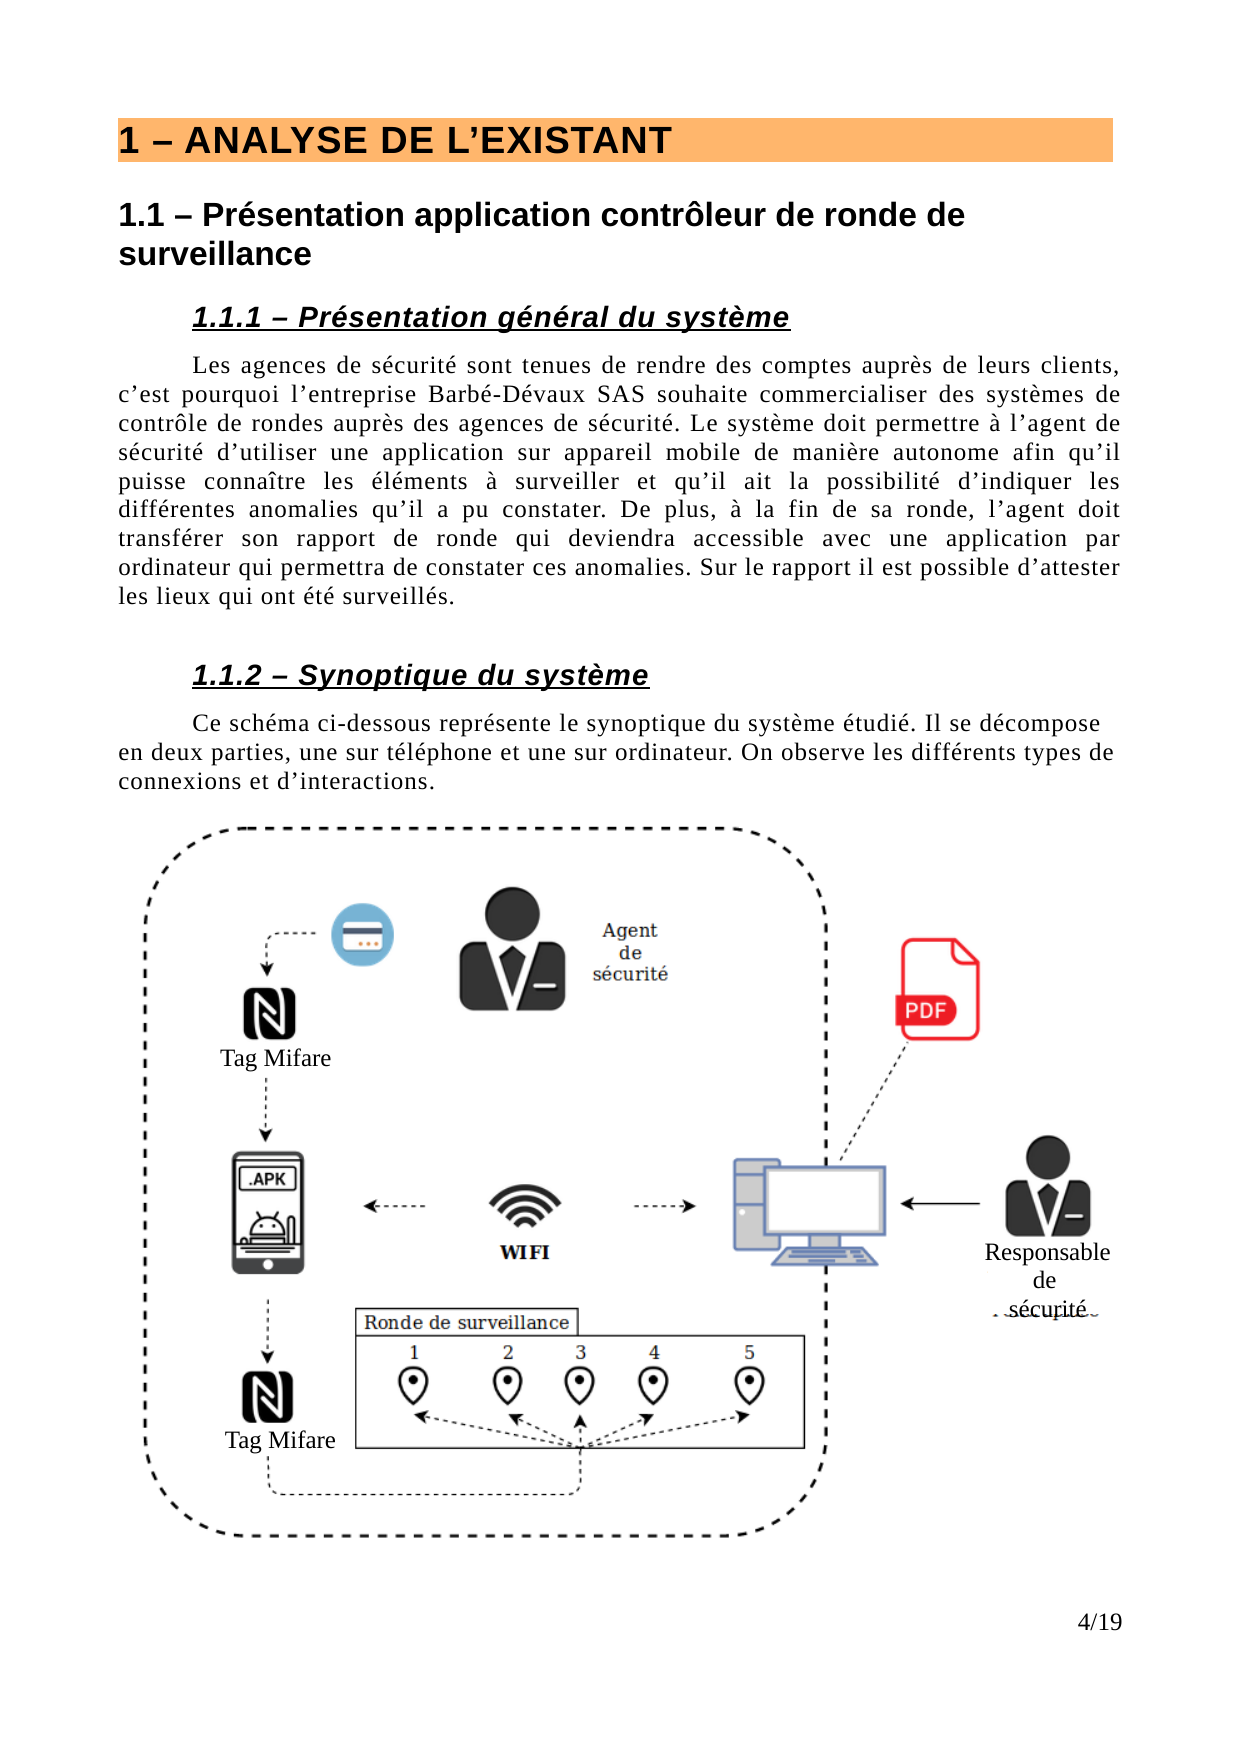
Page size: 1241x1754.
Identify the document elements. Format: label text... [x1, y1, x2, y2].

subtitle 1.1.2 – Synoptique du système [118, 658, 1122, 691]
subtitle 1.1.1 – Présentation général du système [118, 300, 1122, 333]
picture [119, 817, 1118, 1553]
subtitle 1 – ANALYSE DE L’EXISTANT [118, 118, 1122, 162]
subtitle 1.1 – Présentation application contrôleur de ronde de surveillance [118, 195, 1122, 273]
text Ce schéma ci-dessous représente le synoptique du système étudié. Il se décompose en deux parties, une sur téléphone et une sur ordinateur. On observe les différents types de connexions et d’interactions. [118, 704, 1122, 795]
text Les agences de sécurité sont tenues de rendre des comptes auprès de leurs clients, c’est pourquoi l’entreprise Barbé-Dévaux SAS souhaite commercialiser des systèmes de contrôle de rondes auprès des agences de sécurité. Le système doit permettre à l’agent de sécurité d’utiliser une application sur appareil mobile de manière autonome afin qu’il puisse connaître les éléments à surveiller et qu’il ait la possibilité d’indiquer les différentes anomalies qu’il a pu constater. De plus, à la fin de sa ronde, l’agent doit transférer son rapport de ronde qui deviendra accessible avec une application par ordinateur qui permettra de constater ces anomalies. Sur le rapport il est possible d’attester les lieux qui ont été surveillés. [118, 346, 1122, 609]
